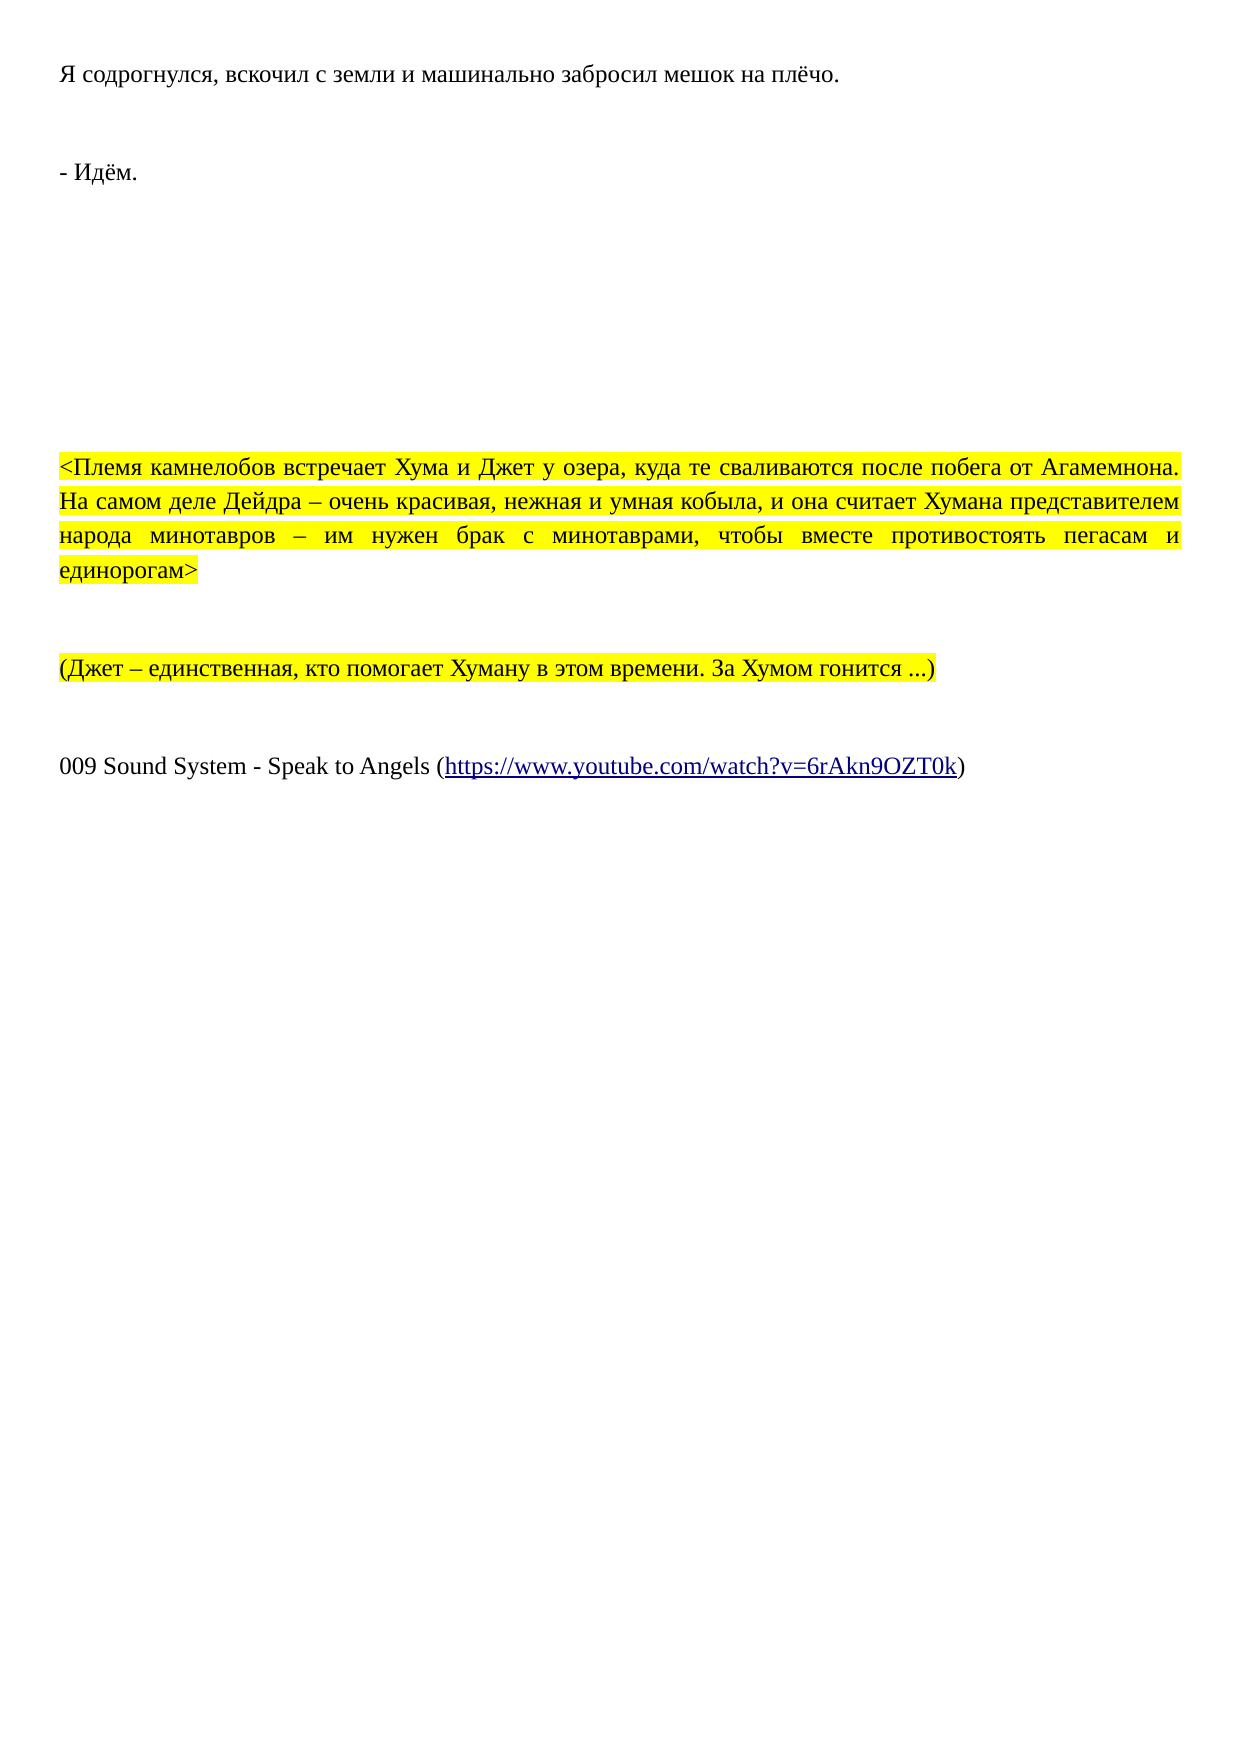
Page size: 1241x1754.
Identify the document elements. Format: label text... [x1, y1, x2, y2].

text Я содрогнулся, вскочил с земли и машинально забросил мешок на плёчо. [59, 59, 1181, 88]
text 009 Sound System - Speak to Angels (https://www.youtube.com/watch?v=6rAkn9OZT0k) [59, 751, 1181, 780]
text (Джет – единственная, кто помогает Хуману в этом времени. За Хумом гонится ...) [59, 653, 1181, 682]
text - Идём. [59, 157, 1181, 186]
text <Племя камнелобов встречает Хума и Джет у озера, куда те сваливаются после побега от Агамемнона. На самом деле Дейдра – очень красивая, нежная и умная кобыла, и она считает Хумана представителем народа минотавров – им нужен брак с минотаврами, чтобы вместе противостоять пегасам и единорогам> [59, 452, 1181, 584]
